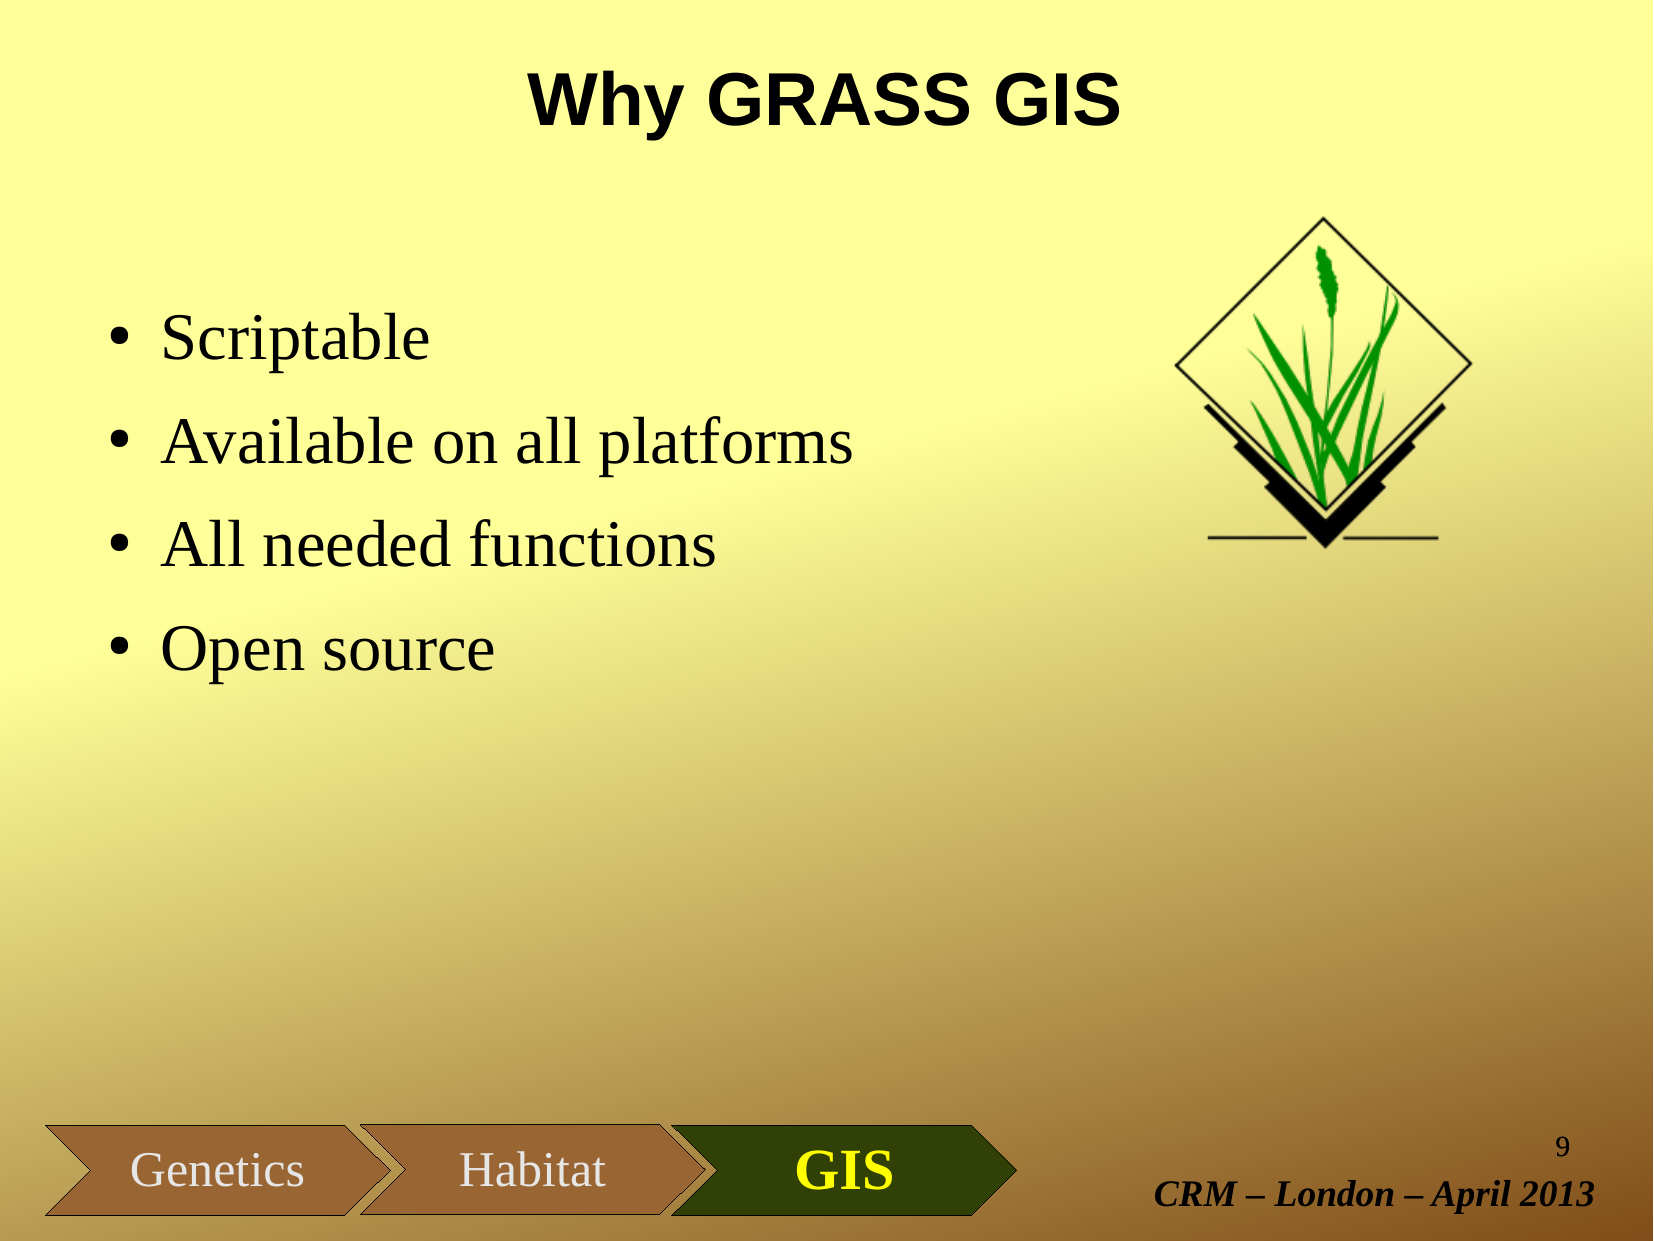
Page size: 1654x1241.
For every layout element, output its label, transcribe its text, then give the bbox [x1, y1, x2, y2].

title Why GRASS GIS [62, 49, 1588, 151]
list Scriptable Available on all platforms All needed functions Open source [90, 300, 1126, 1029]
picture [1161, 204, 1486, 556]
